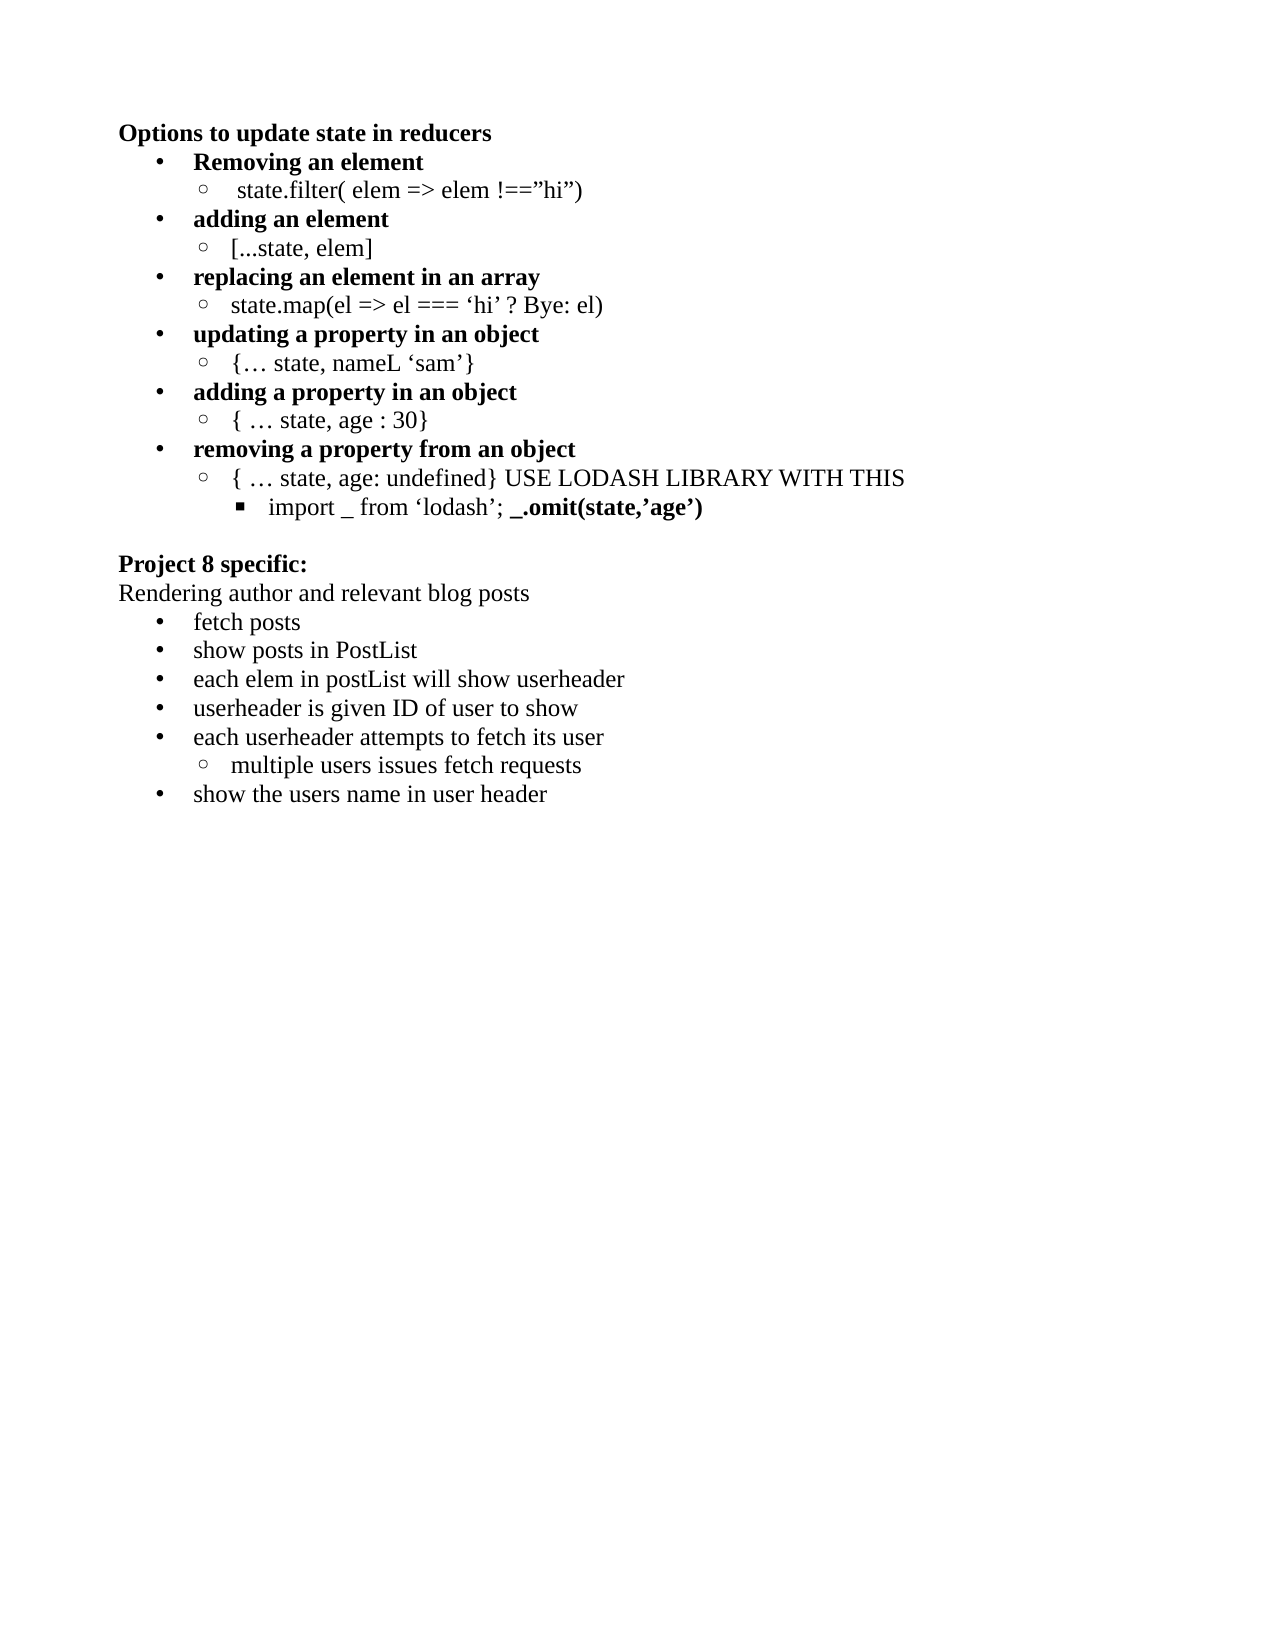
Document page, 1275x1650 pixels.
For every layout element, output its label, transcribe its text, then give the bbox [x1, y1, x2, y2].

list state.map(el => el === ‘hi’ ? Bye: el) [193, 291, 1157, 319]
list { … state, age : 30} [193, 406, 1157, 434]
list fetch posts [156, 607, 1157, 636]
list show the users name in user header [156, 779, 1157, 808]
list updating a property in an object [156, 319, 1157, 348]
list [...state, elem] [193, 233, 1157, 262]
list adding a property in an object [156, 377, 1157, 406]
list show posts in PostList [156, 636, 1157, 664]
list userheader is given ID of user to show [156, 693, 1157, 722]
list import _ from ‘lodash’; _.omit(state,’age’) [231, 492, 1157, 521]
text Project 8 specific: [118, 549, 1157, 578]
list removing a property from an object [156, 434, 1157, 463]
list state.filter( elem => elem !==”hi”) [193, 176, 1157, 204]
list replacing an element in an array [156, 262, 1157, 291]
list each elem in postList will show userheader [156, 664, 1157, 693]
list multiple users issues fetch requests [193, 751, 1157, 779]
list adding an element [156, 204, 1157, 233]
list Removing an element [156, 147, 1157, 176]
text Rendering author and relevant blog posts [118, 578, 1157, 607]
list { … state, age: undefined} USE LODASH LIBRARY WITH THIS [193, 463, 1157, 492]
text Options to update state in reducers [118, 118, 1157, 147]
list each userheader attempts to fetch its user [156, 722, 1157, 751]
list {… state, nameL ‘sam’} [193, 348, 1157, 377]
